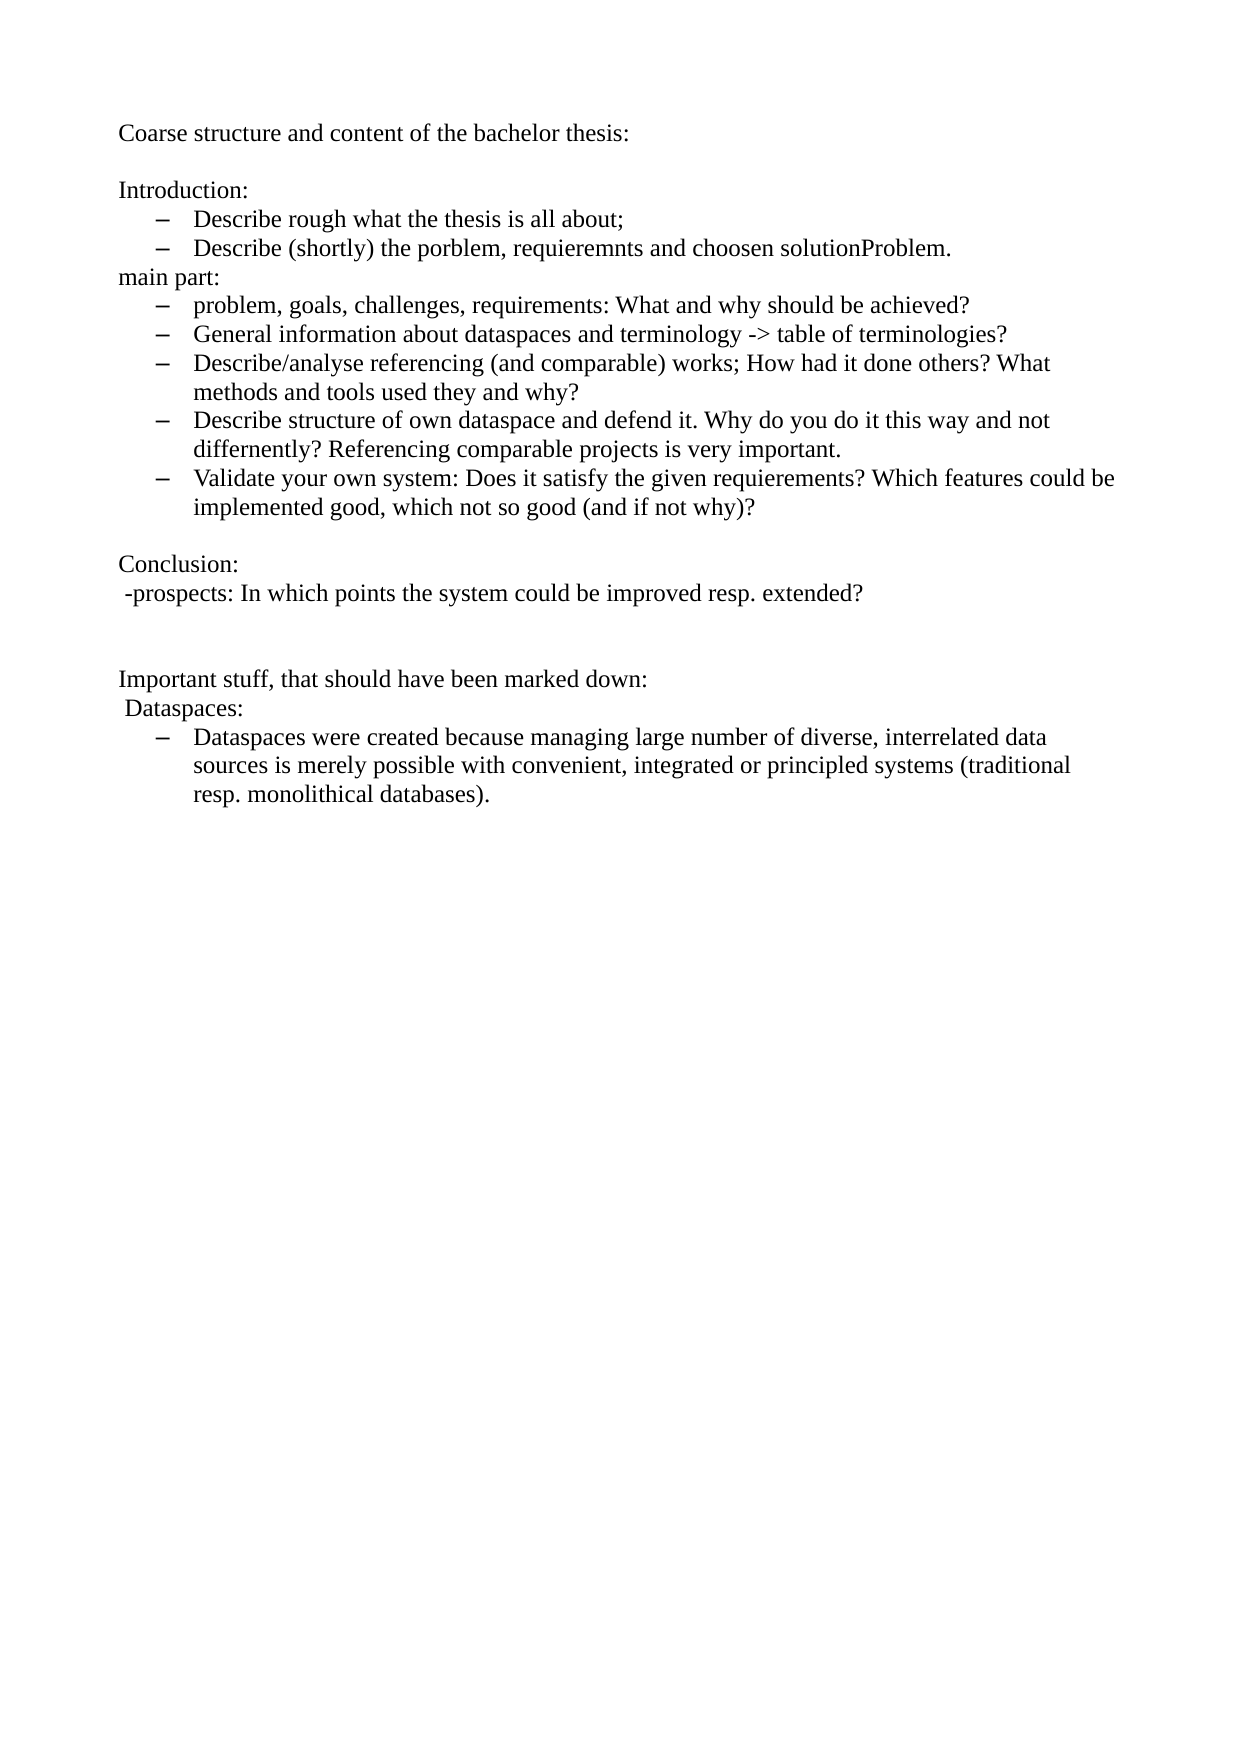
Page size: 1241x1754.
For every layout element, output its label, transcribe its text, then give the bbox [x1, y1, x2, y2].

list Describe (shortly) the porblem, requieremnts and choosen solutionProblem. [156, 233, 1122, 262]
text main part: [118, 262, 1122, 291]
text Dataspaces: [118, 693, 1122, 722]
list problem, goals, challenges, requirements: What and why should be achieved? [156, 291, 1122, 319]
list Describe rough what the thesis is all about; [156, 204, 1122, 233]
list Describe structure of own dataspace and defend it. Why do you do it this way and not differnently? Referencing comparable projects is very important. [156, 406, 1122, 463]
text -prospects: In which points the system could be improved resp. extended? [118, 578, 1122, 607]
text Conclusion: [118, 549, 1122, 578]
list General information about dataspaces and terminology -> table of terminologies? [156, 319, 1122, 348]
list Dataspaces were created because managing large number of diverse, interrelated data sources is merely possible with convenient, integrated or principled systems (traditional resp. monolithical databases). [156, 722, 1122, 808]
text Important stuff, that should have been marked down: [118, 664, 1122, 693]
text Coarse structure and content of the bachelor thesis: [118, 118, 1122, 147]
list Describe/analyse referencing (and comparable) works; How had it done others? What methods and tools used they and why? [156, 348, 1122, 406]
list Validate your own system: Does it satisfy the given requierements? Which features could be implemented good, which not so good (and if not why)? [156, 463, 1122, 521]
text Introduction: [118, 176, 1122, 204]
